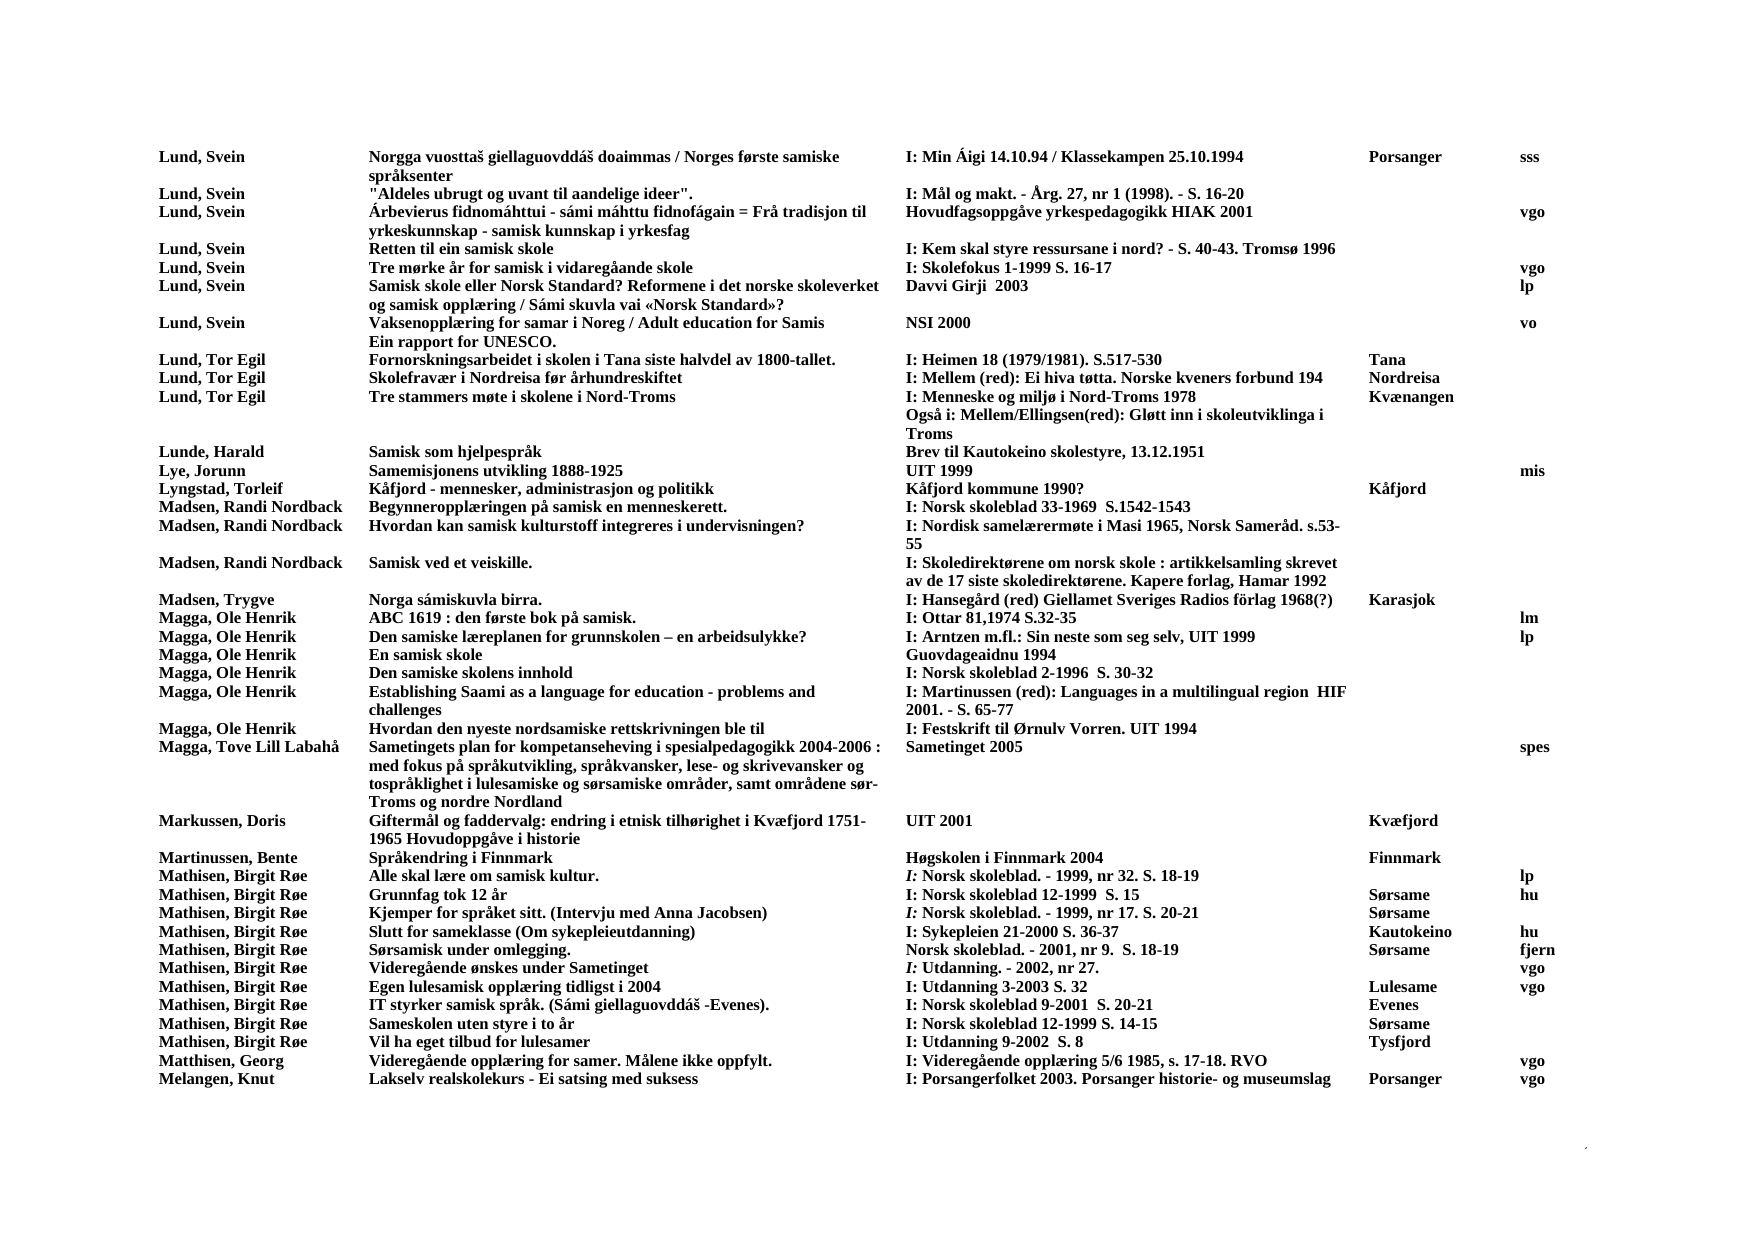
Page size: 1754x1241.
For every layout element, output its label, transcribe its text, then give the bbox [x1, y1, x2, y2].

table_cell Magga, Ole Henrik [151, 627, 361, 646]
table_cell I: Min Áigi 14.10.94 / Klassekampen 25.10.1994 [898, 148, 1361, 184]
table_cell Lund, Svein [151, 148, 361, 184]
table_cell Mathisen, Birgit Røe [151, 996, 361, 1014]
table_cell Lund, Tor Egil [151, 351, 361, 369]
table_cell I: Heimen 18 (1979/1981). S.517-530 [898, 351, 1361, 369]
table_cell fjern [1513, 941, 1606, 959]
table_cell Kvæfjord [1361, 811, 1512, 848]
table_cell I: Festskrift til Ørnulv Vorren. UIT 1994 [898, 719, 1361, 738]
table_cell vgo [1513, 203, 1606, 240]
table_cell Hvordan den nyeste nordsamiske rettskrivningen ble til [361, 719, 898, 738]
table_cell I: Utdanning 9-2002 S. 8 [898, 1033, 1361, 1051]
table_cell I: Menneske og miljø i Nord-Troms 1978 Også i: Mellem/Ellingsen(red): Gløtt inn i skoleutviklinga i Troms [898, 388, 1361, 443]
table_cell Sametingets plan for kompetanseheving i spesialpedagogikk 2004-2006 : med fokus på språkutvikling, språkvansker, lese- og skrivevansker og tospråklighet i lulesamiske og sørsamiske områder, samt områdene sør-Troms og nordre Nordland [361, 738, 898, 811]
table_cell Tana [1361, 351, 1512, 369]
table_cell Magga, Ole Henrik [151, 646, 361, 664]
table_cell [1513, 811, 1606, 848]
table_cell Lund, Svein [151, 185, 361, 203]
table_cell [1513, 351, 1606, 369]
table_cell I: Norsk skoleblad 9-2001 S. 20-21 [898, 996, 1361, 1014]
table_cell [1513, 185, 1606, 203]
table_cell Porsanger [1361, 1070, 1512, 1088]
table_cell [1513, 498, 1606, 516]
table_cell [1361, 314, 1512, 351]
table_cell Tre stammers møte i skolene i Nord-Troms [361, 388, 898, 443]
table_cell I: Ottar 81,1974 S.32-35 [898, 609, 1361, 627]
table_cell [1513, 1014, 1606, 1033]
table_cell vgo [1513, 1051, 1606, 1069]
table_cell [1361, 516, 1512, 553]
table_cell Kjemper for språket sitt. (Intervju med Anna Jacobsen) [361, 904, 898, 922]
table_cell Guovdageaidnu 1994 [898, 646, 1361, 664]
table_cell Sørsame [1361, 1014, 1512, 1033]
table_cell [1361, 443, 1512, 461]
table_cell vgo [1513, 978, 1606, 996]
table_cell Mathisen, Birgit Røe [151, 904, 361, 922]
table_cell [1513, 646, 1606, 664]
table_cell Porsanger [1361, 148, 1512, 184]
table_cell Fornorskningsarbeidet i skolen i Tana siste halvdel av 1800-tallet. [361, 351, 898, 369]
table_cell [1513, 240, 1606, 258]
table_cell Giftermål og faddervalg: endring i etnisk tilhørighet i Kvæfjord 1751-1965 Hovudoppgåve i historie [361, 811, 898, 848]
table_cell NSI 2000 [898, 314, 1361, 351]
table_cell Madsen, Randi Nordback [151, 498, 361, 516]
table_cell [1361, 867, 1512, 885]
table_cell I: Norsk skoleblad 12-1999 S. 14-15 [898, 1014, 1361, 1033]
table_cell Alle skal lære om samisk kultur. [361, 867, 898, 885]
table_cell Lund, Svein [151, 258, 361, 277]
table_cell [1513, 388, 1606, 443]
table_cell I: Mål og makt. - Årg. 27, nr 1 (1998). - S. 16-20 [898, 185, 1361, 203]
table_cell Tre mørke år for samisk i vidaregåande skole [361, 258, 898, 277]
table_cell Videregående opplæring for samer. Målene ikke oppfylt. [361, 1051, 898, 1069]
table_cell lp [1513, 627, 1606, 646]
table_cell [1513, 516, 1606, 553]
table_cell I: Arntzen m.fl.: Sin neste som seg selv, UIT 1999 [898, 627, 1361, 646]
table_cell [1361, 959, 1512, 977]
table_cell [1513, 369, 1606, 387]
table_cell Lulesame [1361, 978, 1512, 996]
table_cell Finnmark [1361, 848, 1512, 867]
table_cell Vil ha eget tilbud for lulesamer [361, 1033, 898, 1051]
table_cell Mathisen, Birgit Røe [151, 941, 361, 959]
table_cell Slutt for sameklasse (Om sykepleieutdanning) [361, 922, 898, 941]
table_cell I: Norsk skoleblad. - 1999, nr 17. S. 20-21 [898, 904, 1361, 922]
table_cell lp [1513, 867, 1606, 885]
table_cell Samemisjonens utvikling 1888-1925 [361, 461, 898, 479]
table_cell Lund, Svein [151, 277, 361, 314]
table_cell Hvordan kan samisk kulturstoff integreres i undervisningen? [361, 516, 898, 553]
table_cell Samisk ved et veiskille. [361, 553, 898, 590]
table_cell [1513, 480, 1606, 498]
table_cell [1361, 461, 1512, 479]
table_cell Kåfjord [1361, 480, 1512, 498]
table_cell [1513, 553, 1606, 590]
table_cell I: Videregående opplæring 5/6 1985, s. 17-18. RVO [898, 1051, 1361, 1069]
table_cell Evenes [1361, 996, 1512, 1014]
table_cell Mathisen, Birgit Røe [151, 978, 361, 996]
table_cell Mathisen, Birgit Røe [151, 1014, 361, 1033]
table_cell Magga, Ole Henrik [151, 719, 361, 738]
table_cell [1361, 498, 1512, 516]
table_cell [1513, 719, 1606, 738]
table_cell [1513, 590, 1606, 609]
table_cell Mathisen, Birgit Røe [151, 1033, 361, 1051]
table_cell [1361, 738, 1512, 811]
table_cell hu [1513, 922, 1606, 941]
table_cell IT styrker samisk språk. (Sámi giellaguovddáš -Evenes). [361, 996, 898, 1014]
table_cell [1361, 646, 1512, 664]
table_cell vgo [1513, 1070, 1606, 1088]
table_cell I: Martinussen (red): Languages in a multilingual region HIF 2001. - S. 65-77 [898, 683, 1361, 719]
table_cell Sametinget 2005 [898, 738, 1361, 811]
table_cell Davvi Girji 2003 [898, 277, 1361, 314]
table_cell En samisk skole [361, 646, 898, 664]
table_cell Kåfjord kommune 1990? [898, 480, 1361, 498]
table_cell lp [1513, 277, 1606, 314]
table_cell Tysfjord [1361, 1033, 1512, 1051]
table_cell [1513, 1033, 1606, 1051]
table_cell Lund, Tor Egil [151, 369, 361, 387]
table_cell vgo [1513, 258, 1606, 277]
table_cell Árbevierus fidnomáhttui - sámi máhttu fidnofágain = Frå tradisjon til yrkeskunnskap - samisk kunnskap i yrkesfag [361, 203, 898, 240]
table_cell [1513, 996, 1606, 1014]
table_cell [1361, 240, 1512, 258]
table_cell I: Utdanning. - 2002, nr 27. [898, 959, 1361, 977]
table_cell Norsk skoleblad. - 2001, nr 9. S. 18-19 [898, 941, 1361, 959]
table_cell Madsen, Randi Nordback [151, 553, 361, 590]
table_cell [1513, 664, 1606, 682]
table_cell [1361, 683, 1512, 719]
table_cell [1361, 627, 1512, 646]
table_cell Lakselv realskolekurs - Ei satsing med suksess [361, 1070, 898, 1088]
table_cell Retten til ein samisk skole [361, 240, 898, 258]
table_cell [1361, 258, 1512, 277]
table_cell Madsen, Randi Nordback [151, 516, 361, 553]
table_cell I: Norsk skoleblad 2-1996 S. 30-32 [898, 664, 1361, 682]
table_cell Sørsame [1361, 904, 1512, 922]
table_cell Madsen, Trygve [151, 590, 361, 609]
table_cell I: Skoledirektørene om norsk skole : artikkelsamling skrevet av de 17 siste skoledirektørene. Kapere forlag, Hamar 1992 [898, 553, 1361, 590]
table_cell Melangen, Knut [151, 1070, 361, 1088]
table_cell [1513, 683, 1606, 719]
table_cell Grunnfag tok 12 år [361, 885, 898, 904]
table_cell [1361, 203, 1512, 240]
table_cell Lund, Svein [151, 203, 361, 240]
table_cell I: Skolefokus 1-1999 S. 16-17 [898, 258, 1361, 277]
table_cell vo [1513, 314, 1606, 351]
table_cell Høgskolen i Finnmark 2004 [898, 848, 1361, 867]
table_cell lm [1513, 609, 1606, 627]
table_cell Sørsame [1361, 941, 1512, 959]
table_cell Magga, Ole Henrik [151, 609, 361, 627]
table_cell [1361, 1051, 1512, 1069]
table_cell [1361, 719, 1512, 738]
table_cell I: Mellem (red): Ei hiva tøtta. Norske kveners forbund 194 [898, 369, 1361, 387]
table_cell spes [1513, 738, 1606, 811]
table_cell Hovudfagsoppgåve yrkespedagogikk HIAK 2001 [898, 203, 1361, 240]
table_cell I: Utdanning 3-2003 S. 32 [898, 978, 1361, 996]
table_cell [1513, 848, 1606, 867]
table_cell Egen lulesamisk opplæring tidligst i 2004 [361, 978, 898, 996]
table_cell Språkendring i Finnmark [361, 848, 898, 867]
table_cell Lund, Svein [151, 314, 361, 351]
table_cell Den samiske skolens innhold [361, 664, 898, 682]
table_cell Martinussen, Bente [151, 848, 361, 867]
table_cell I: Nordisk samelærermøte i Masi 1965, Norsk Sameråd. s.53-55 [898, 516, 1361, 553]
table_cell Lunde, Harald [151, 443, 361, 461]
table_cell sss [1513, 148, 1606, 184]
table_cell [1361, 185, 1512, 203]
table_cell I: Norsk skoleblad 33-1969 S.1542-1543 [898, 498, 1361, 516]
table_cell Establishing Saami as a language for education - problems and challenges [361, 683, 898, 719]
table_cell I: Norsk skoleblad 12-1999 S. 15 [898, 885, 1361, 904]
table_cell Samisk skole eller Norsk Standard? Reformene i det norske skoleverket og samisk opplæring / Sámi skuvla vai «Norsk Standard»? [361, 277, 898, 314]
table_cell I: Norsk skoleblad. - 1999, nr 32. S. 18-19 [898, 867, 1361, 885]
table_cell Markussen, Doris [151, 811, 361, 848]
table_cell Begynneropplæringen på samisk en menneskerett. [361, 498, 898, 516]
table_cell Kvænangen [1361, 388, 1512, 443]
table_cell Lund, Tor Egil [151, 388, 361, 443]
table_cell Sameskolen uten styre i to år [361, 1014, 898, 1033]
table_cell UIT 1999 [898, 461, 1361, 479]
table_cell Nordreisa [1361, 369, 1512, 387]
table_cell [1361, 609, 1512, 627]
table_cell Kautokeino [1361, 922, 1512, 941]
table_cell I: Porsangerfolket 2003. Porsanger historie- og museumslag [898, 1070, 1361, 1088]
table_cell Mathisen, Birgit Røe [151, 922, 361, 941]
table_cell I: Kem skal styre ressursane i nord? - S. 40-43. Tromsø 1996 [898, 240, 1361, 258]
table_cell [1513, 904, 1606, 922]
table_cell Mathisen, Birgit Røe [151, 867, 361, 885]
table_cell vgo [1513, 959, 1606, 977]
table_cell Videregående ønskes under Sametinget [361, 959, 898, 977]
table_cell Magga, Tove Lill Labahå [151, 738, 361, 811]
table_cell Den samiske læreplanen for grunnskolen – en arbeidsulykke? [361, 627, 898, 646]
table_cell Lye, Jorunn [151, 461, 361, 479]
table_cell Mathisen, Birgit Røe [151, 959, 361, 977]
table_cell Karasjok [1361, 590, 1512, 609]
table_cell Vaksenopplæring for samar i Noreg / Adult education for Samis Ein rapport for UNESCO. [361, 314, 898, 351]
table_cell Skolefravær i Nordreisa før århundreskiftet [361, 369, 898, 387]
table_cell Brev til Kautokeino skolestyre, 13.12.1951 [898, 443, 1361, 461]
table_cell ABC 1619 : den første bok på samisk. [361, 609, 898, 627]
table_cell [1361, 277, 1512, 314]
table_cell Lyngstad, Torleif [151, 480, 361, 498]
table_cell Sørsame [1361, 885, 1512, 904]
table_cell [1513, 443, 1606, 461]
table_cell [1361, 553, 1512, 590]
table_cell "Aldeles ubrugt og uvant til aandelige ideer". [361, 185, 898, 203]
table_cell Kåfjord - mennesker, administrasjon og politikk [361, 480, 898, 498]
table_cell hu [1513, 885, 1606, 904]
table_cell Mathisen, Birgit Røe [151, 885, 361, 904]
table_cell mis [1513, 461, 1606, 479]
table_cell [1361, 664, 1512, 682]
table_cell Samisk som hjelpespråk [361, 443, 898, 461]
table_cell UIT 2001 [898, 811, 1361, 848]
table_cell Sørsamisk under omlegging. [361, 941, 898, 959]
table_cell Norga sámiskuvla birra. [361, 590, 898, 609]
table_cell I: Hansegård (red) Giellamet Sveriges Radios förlag 1968(?) [898, 590, 1361, 609]
table_cell I: Sykepleien 21-2000 S. 36-37 [898, 922, 1361, 941]
table_cell Norgga vuosttaš giellaguovddáš doaimmas / Norges første samiske språksenter [361, 148, 898, 184]
table_cell Magga, Ole Henrik [151, 664, 361, 682]
table_cell Magga, Ole Henrik [151, 683, 361, 719]
table_cell Matthisen, Georg [151, 1051, 361, 1069]
table_cell Lund, Svein [151, 240, 361, 258]
